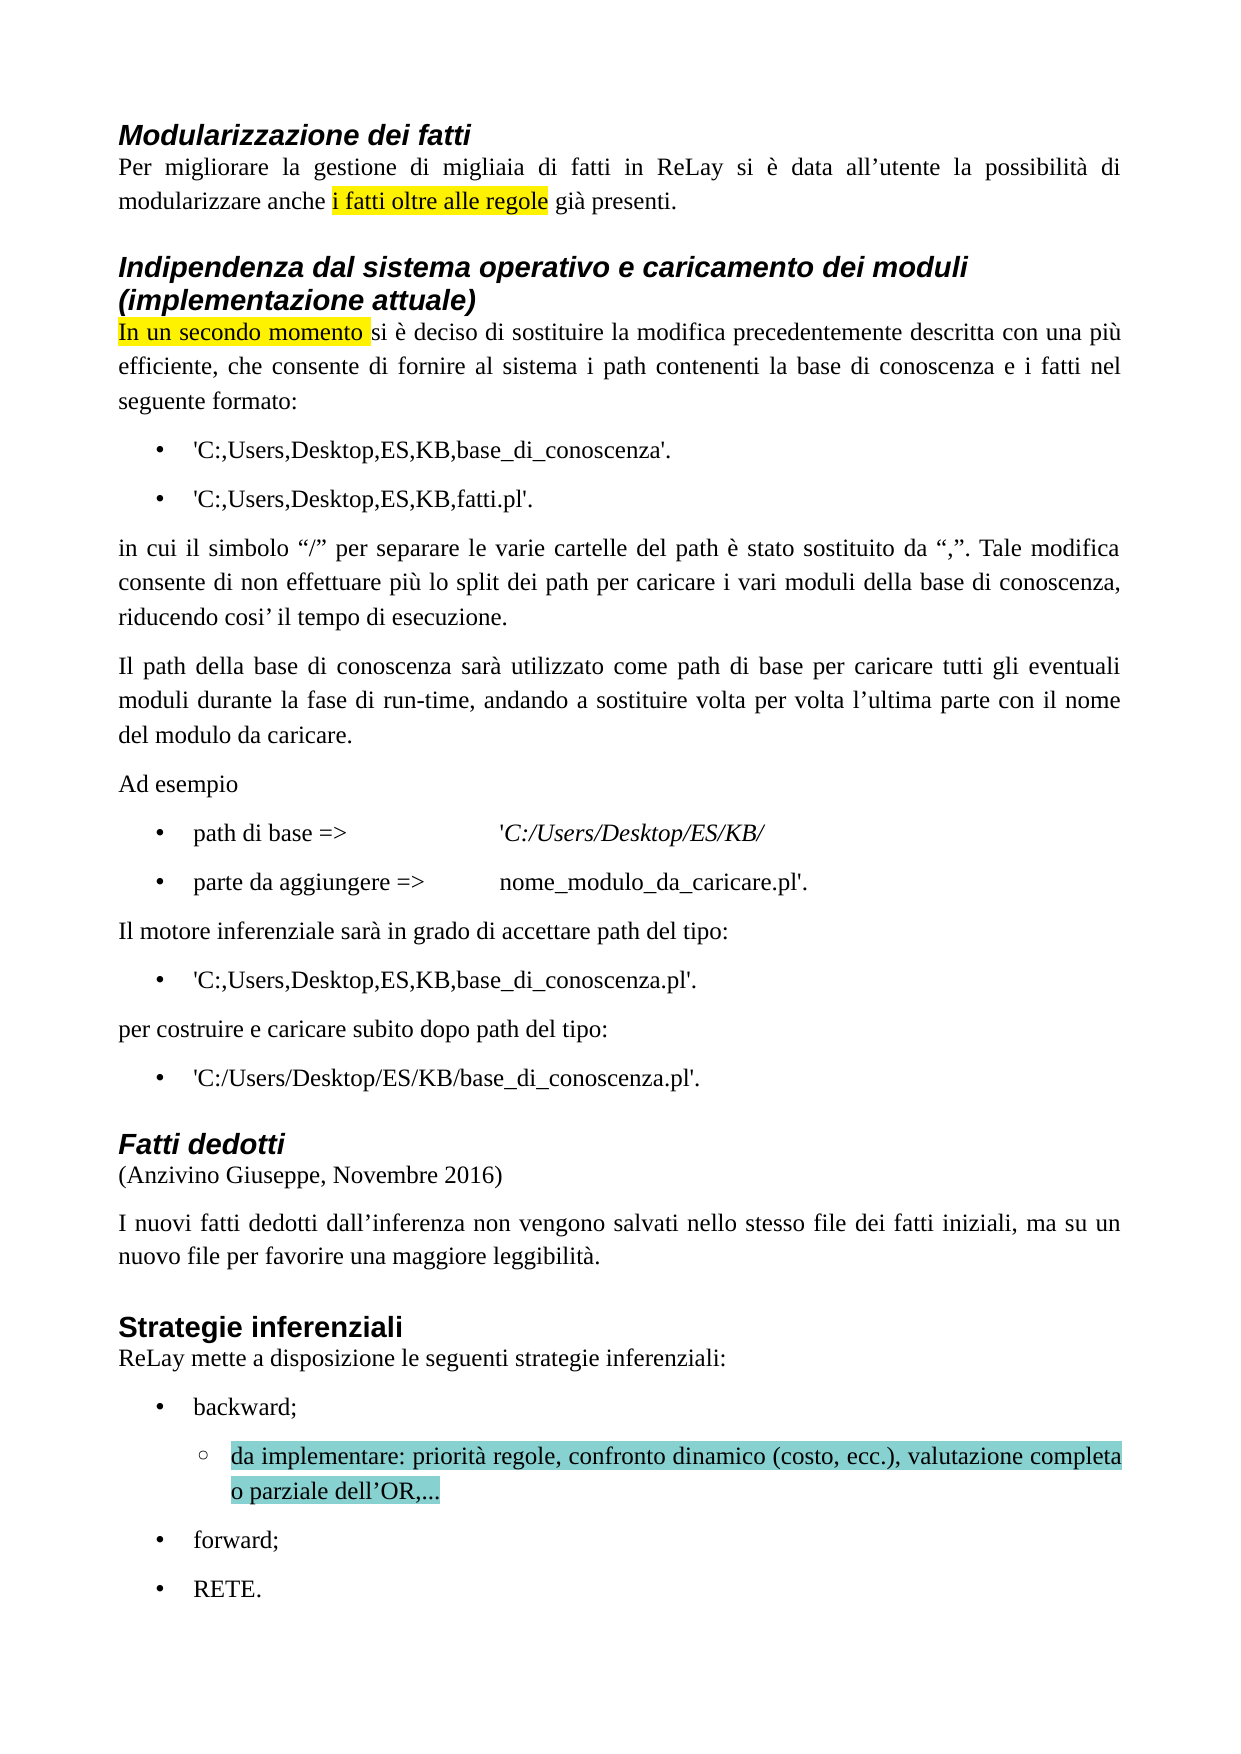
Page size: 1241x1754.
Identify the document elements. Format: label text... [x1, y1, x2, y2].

text (Anzivino Giuseppe, Novembre 2016) [118, 1161, 1122, 1189]
list path di base => 'C:/Users/Desktop/ES/KB/ [156, 818, 1122, 847]
text Il path della base di conoscenza sarà utilizzato come path di base per caricare tutti gli eventuali moduli durante la fase di run-time, andando a sostituire volta per volta l’ultima parte con il nome del modulo da caricare. [118, 651, 1122, 749]
text ReLay mette a disposizione le seguenti strategie inferenziali: [118, 1343, 1122, 1372]
text Il motore inferenziale sarà in grado di accettare path del tipo: [118, 916, 1122, 945]
subtitle Indipendenza dal sistema operativo e caricamento dei moduli (implementazione attuale) [118, 250, 1122, 317]
list 'C:,Users,Desktop,ES,KB,fatti.pl'. [156, 484, 1122, 513]
subtitle Strategie inferenziali [118, 1310, 1122, 1343]
list RETE. [156, 1574, 1122, 1603]
list parte da aggiungere => nome_modulo_da_caricare.pl'. [156, 867, 1122, 896]
text in cui il simbolo “/” per separare le varie cartelle del path è stato sostituito da “,”. Tale modifica consente di non effettuare più lo split dei path per caricare i vari moduli della base di conoscenza, riducendo cosi’ il tempo di esecuzione. [118, 533, 1122, 631]
text I nuovi fatti dedotti dall’inferenza non vengono salvati nello stesso file dei fatti iniziali, ma su un nuovo file per favorire una maggiore leggibilità. [118, 1208, 1122, 1270]
list forward; [156, 1525, 1122, 1554]
list 'C:,Users,Desktop,ES,KB,base_di_conoscenza'. [156, 435, 1122, 464]
list backward; [156, 1392, 1122, 1421]
text Ad esempio [118, 769, 1122, 798]
list 'C:,Users,Desktop,ES,KB,base_di_conoscenza.pl'. [156, 965, 1122, 994]
text per costruire e caricare subito dopo path del tipo: [118, 1014, 1122, 1043]
list da implementare: priorità regole, confronto dinamico (costo, ecc.), valutazione completa o parziale dell’OR,... [193, 1441, 1122, 1504]
list 'C:/Users/Desktop/ES/KB/base_di_conoscenza.pl'. [156, 1063, 1122, 1092]
text In un secondo momento si è deciso di sostituire la modifica precedentemente descritta con una più efficiente, che consente di fornire al sistema i path contenenti la base di conoscenza e i fatti nel seguente formato: [118, 317, 1122, 414]
subtitle Fatti dedotti [118, 1127, 1122, 1161]
text Per migliorare la gestione di migliaia di fatti in ReLay si è data all’utente la possibilità di modularizzare anche i fatti oltre alle regole già presenti. [118, 152, 1122, 215]
subtitle Modularizzazione dei fatti [118, 118, 1122, 152]
